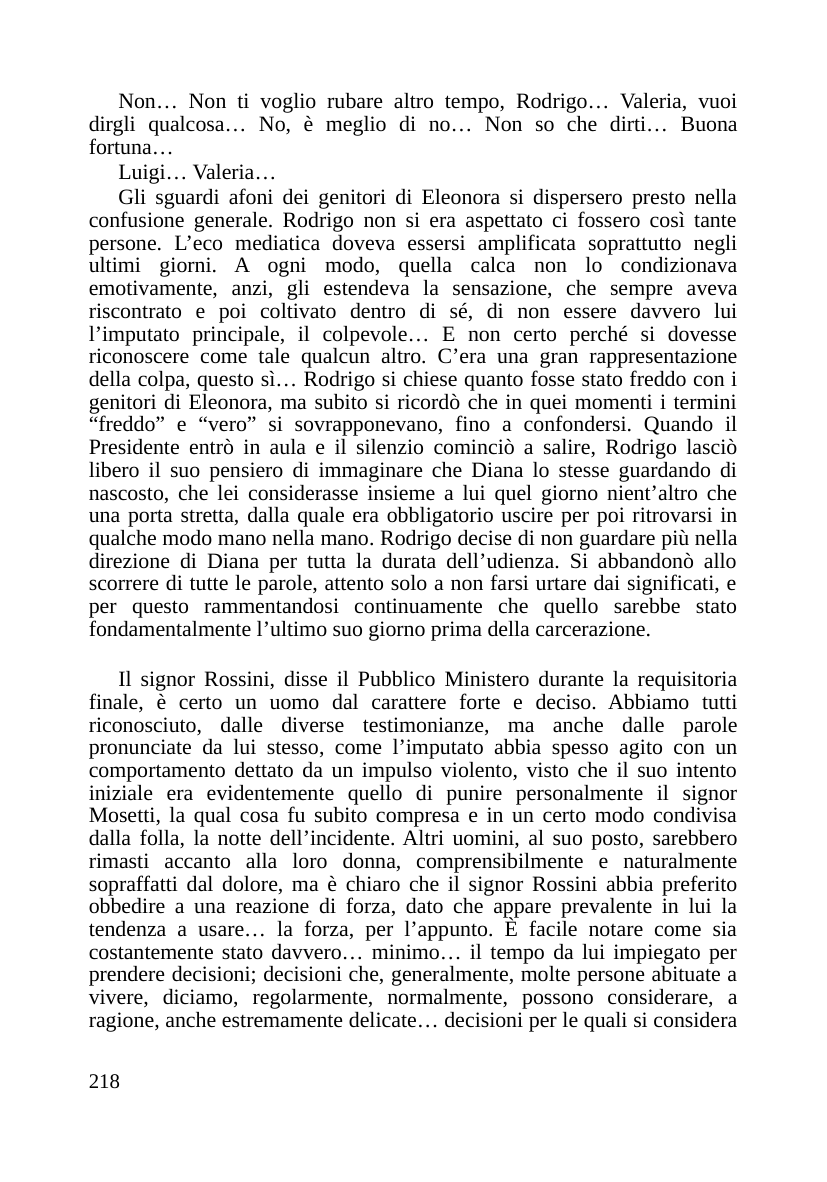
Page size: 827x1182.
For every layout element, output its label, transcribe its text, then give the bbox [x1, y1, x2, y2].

text Gli sguardi afoni dei genitori di Eleonora si dispersero presto nella confusione generale. Rodrigo non si era aspettato ci fossero così tante persone. L’eco mediatica doveva essersi amplificata soprattutto negli ultimi giorni. A ogni modo, quella calca non lo condizionava emotivamente, anzi, gli estendeva la sensazione, che sempre aveva riscontrato e poi coltivato dentro di sé, di non essere davvero lui l’imputato principale, il colpevole… E non certo perché si dovesse riconoscere come tale qualcun altro. C’era una gran rappresentazione della colpa, questo sì… Rodrigo si chiese quanto fosse stato freddo con i genitori di Eleonora, ma subito si ricordò che in quei momenti i termini “freddo” e “vero” si sovrapponevano, fino a confondersi. Quando il Presidente entrò in aula e il silenzio cominciò a salire, Rodrigo lasciò libero il suo pensiero di immaginare che Diana lo stesse guardando di nascosto, che lei considerasse insieme a lui quel giorno nient’altro che una porta stretta, dalla quale era obbligatorio uscire per poi ritrovarsi in qualche modo mano nella mano. Rodrigo decise di non guardare più nella direzione di Diana per tutta la durata dell’udienza. Si abbandonò allo scorrere di tutte le parole, attento solo a non farsi urtare dai significati, e per questo rammentandosi continuamente che quello sarebbe stato fondamentalmente l’ultimo suo giorno prima della carcerazione. [88, 184, 738, 641]
text Non… Non ti voglio rubare altro tempo, Rodrigo… Valeria, vuoi dirgli qualcosa… No, è meglio di no… Non so che dirti… Buona fortuna… [88, 88, 738, 159]
text Il signor Rossini, disse il Pubblico Ministero durante la requisitoria finale, è certo un uomo dal carattere forte e deciso. Abbiamo tutti riconosciuto, dalle diverse testimonianze, ma anche dalle parole pronunciate da lui stesso, come l’imputato abbia spesso agito con un comportamento dettato da un impulso violento, visto che il suo intento iniziale era evidentemente quello di punire personalmente il signor Mosetti, la qual cosa fu subito compresa e in un certo modo condivisa dalla folla, la notte dell’incidente. Altri uomini, al suo posto, sarebbero rimasti accanto alla loro donna, comprensibilmente e naturalmente sopraffatti dal dolore, ma è chiaro che il signor Rossini abbia preferito obbedire a una reazione di forza, dato che appare prevalente in lui la tendenza a usare… la forza, per l’appunto. È facile notare come sia costantemente stato davvero… minimo… il tempo da lui impiegato per prendere decisioni; decisioni che, generalmente, molte persone abituate a vivere, diciamo, regolarmente, normalmente, possono considerare, a ragione, anche estremamente delicate… decisioni per le quali si considera [88, 666, 738, 1032]
text Luigi… Valeria… [88, 159, 738, 184]
